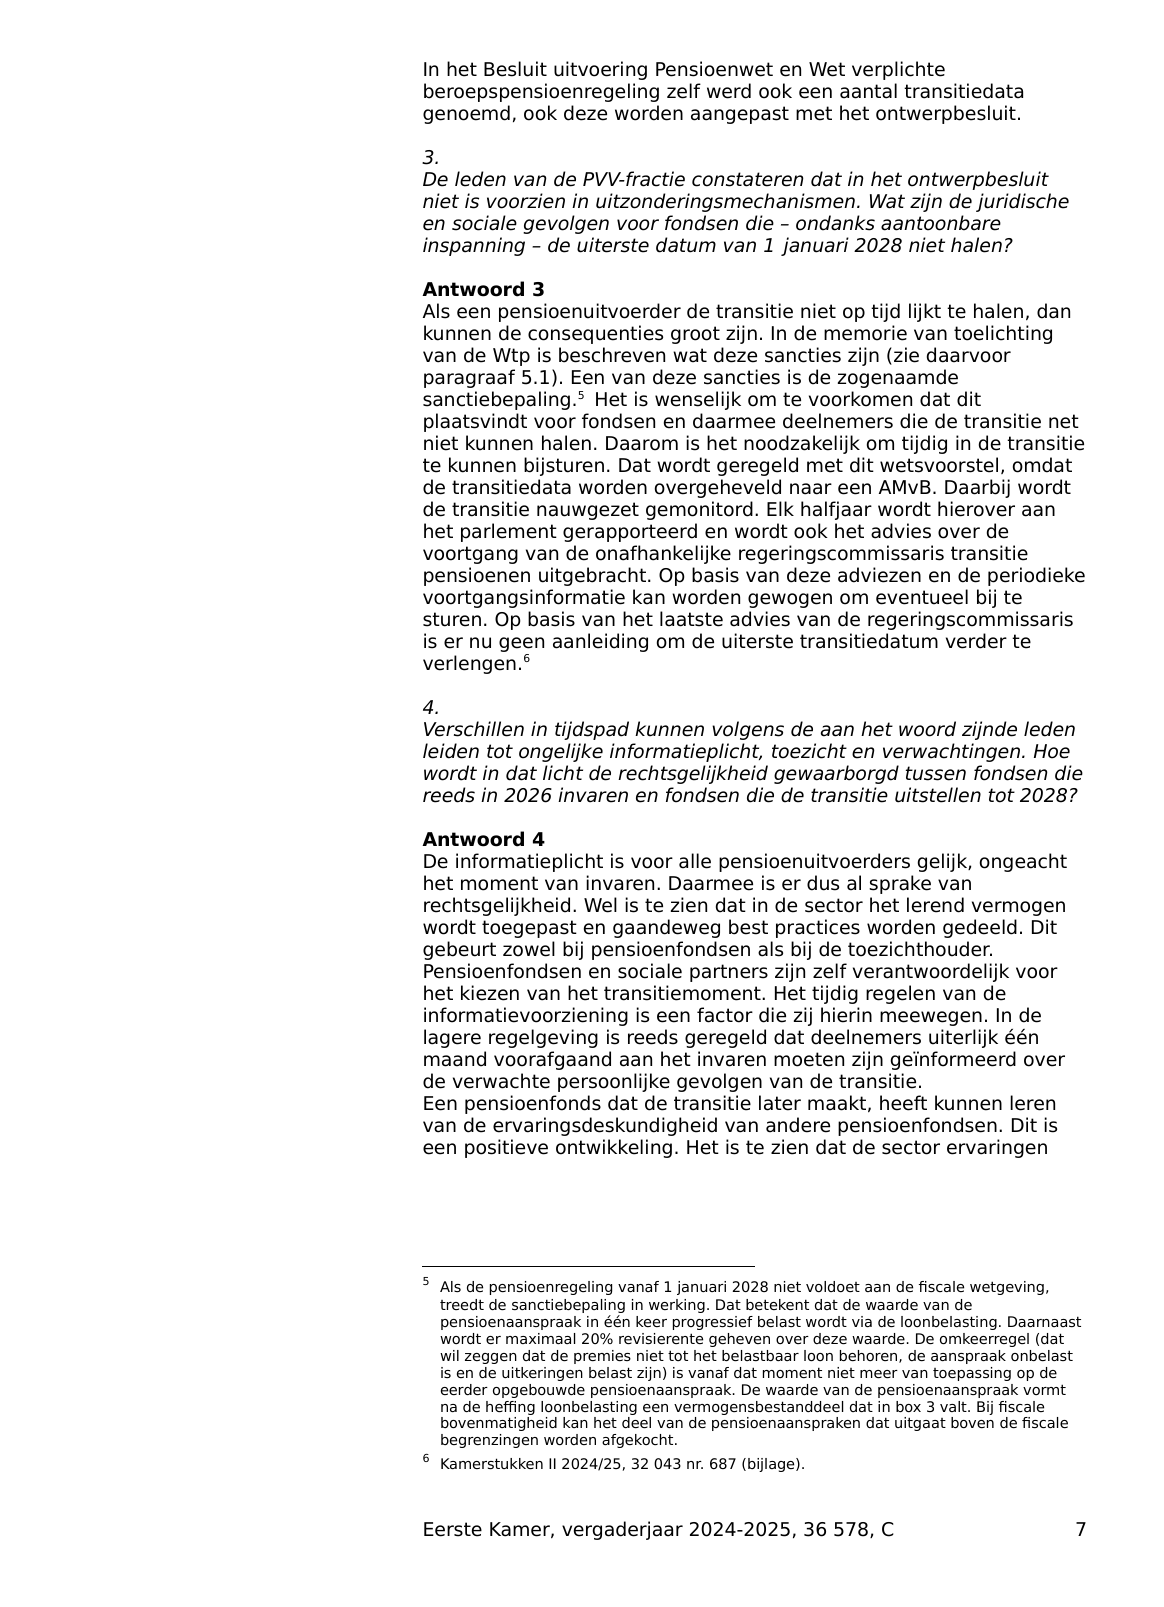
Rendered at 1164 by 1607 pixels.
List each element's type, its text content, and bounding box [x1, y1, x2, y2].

text Een pensioenfonds dat de transitie later maakt, heeft kunnen leren van de ervaringsdeskundigheid van andere pensioenfondsen. Dit is een positieve ontwikkeling. Het is te zien dat de sector ervaringen [422, 1093, 1087, 1159]
text In het Besluit uitvoering Pensioenwet en Wet verplichte beroepspensioenregeling zelf werd ook een aantal transitiedata genoemd, ook deze worden aangepast met het ontwerpbesluit. [422, 59, 1087, 125]
text 4. [422, 697, 1087, 719]
text Als een pensioenuitvoerder de transitie niet op tijd lijkt te halen, dan kunnen de consequenties groot zijn. In de memorie van toelichting van de Wtp is beschreven wat deze sancties zijn (zie daarvoor paragraaf 5.1). Een van deze sancties is de zogenaamde sanctiebepaling. Het is wenselijk om te voorkomen dat dit plaatsvindt voor fondsen en daarmee deelnemers die de transitie net niet kunnen halen. Daarom is het noodzakelijk om tijdig in de transitie te kunnen bijsturen. Dat wordt geregeld met dit wetsvoorstel, omdat de transitiedata worden overgeheveld naar een AMvB. Daarbij wordt de transitie nauwgezet gemonitord. Elk halfjaar wordt hierover aan het parlement gerapporteerd en wordt ook het advies over de voortgang van de onafhankelijke regeringscommissaris transitie pensioenen uitgebracht. Op basis van deze adviezen en de periodieke voortgangsinformatie kan worden gewogen om eventueel bij te sturen. Op basis van het laatste advies van de regeringscommissaris is er nu geen aanleiding om de uiterste transitiedatum verder te verlengen. [422, 301, 1087, 675]
text Kamerstukken II 2024/25, 32 043 nr. 687 (bijlage). [422, 1452, 1087, 1474]
text Antwoord 4 [422, 829, 1087, 851]
text De leden van de PVV-fractie constateren dat in het ontwerpbesluit niet is voorzien in uitzonderingsmechanismen. Wat zijn de juridische en sociale gevolgen voor fondsen die – ondanks aantoonbare inspanning – de uiterste datum van 1 januari 2028 niet halen? [422, 169, 1087, 257]
text De informatieplicht is voor alle pensioenuitvoerders gelijk, ongeacht het moment van invaren. Daarmee is er dus al sprake van rechtsgelijkheid. Wel is te zien dat in de sector het lerend vermogen wordt toegepast en gaandeweg best practices worden gedeeld. Dit gebeurt zowel bij pensioenfondsen als bij de toezichthouder. Pensioenfondsen en sociale partners zijn zelf verantwoordelijk voor het kiezen van het transitiemoment. Het tijdig regelen van de informatievoorziening is een factor die zij hierin meewegen. In de lagere regelgeving is reeds geregeld dat deelnemers uiterlijk één maand voorafgaand aan het invaren moeten zijn geïnformeerd over de verwachte persoonlijke gevolgen van de transitie. [422, 851, 1087, 1093]
text Als de pensioenregeling vanaf 1 januari 2028 niet voldoet aan de fiscale wetgeving, treedt de sanctiebepaling in werking. Dat betekent dat de waarde van de pensioenaanspraak in één keer progressief belast wordt via de loonbelasting. Daarnaast wordt er maximaal 20% revisierente geheven over deze waarde. De omkeerregel (dat wil zeggen dat de premies niet tot het belastbaar loon behoren, de aanspraak onbelast is en de uitkeringen belast zijn) is vanaf dat moment niet meer van toepassing op de eerder opgebouwde pensioenaanspraak. De waarde van de pensioenaanspraak vormt na de heffing loonbelasting een vermogensbestanddeel dat in box 3 valt. Bij fiscale bovenmatigheid kan het deel van de pensioenaanspraken dat uitgaat boven de fiscale begrenzingen worden afgekocht. [422, 1275, 1087, 1449]
text Verschillen in tijdspad kunnen volgens de aan het woord zijnde leden leiden tot ongelijke informatieplicht, toezicht en verwachtingen. Hoe wordt in dat licht de rechtsgelijkheid gewaarborgd tussen fondsen die reeds in 2026 invaren en fondsen die de transitie uitstellen tot 2028? [422, 719, 1087, 807]
text Antwoord 3 [422, 279, 1087, 301]
text 3. [422, 147, 1087, 169]
